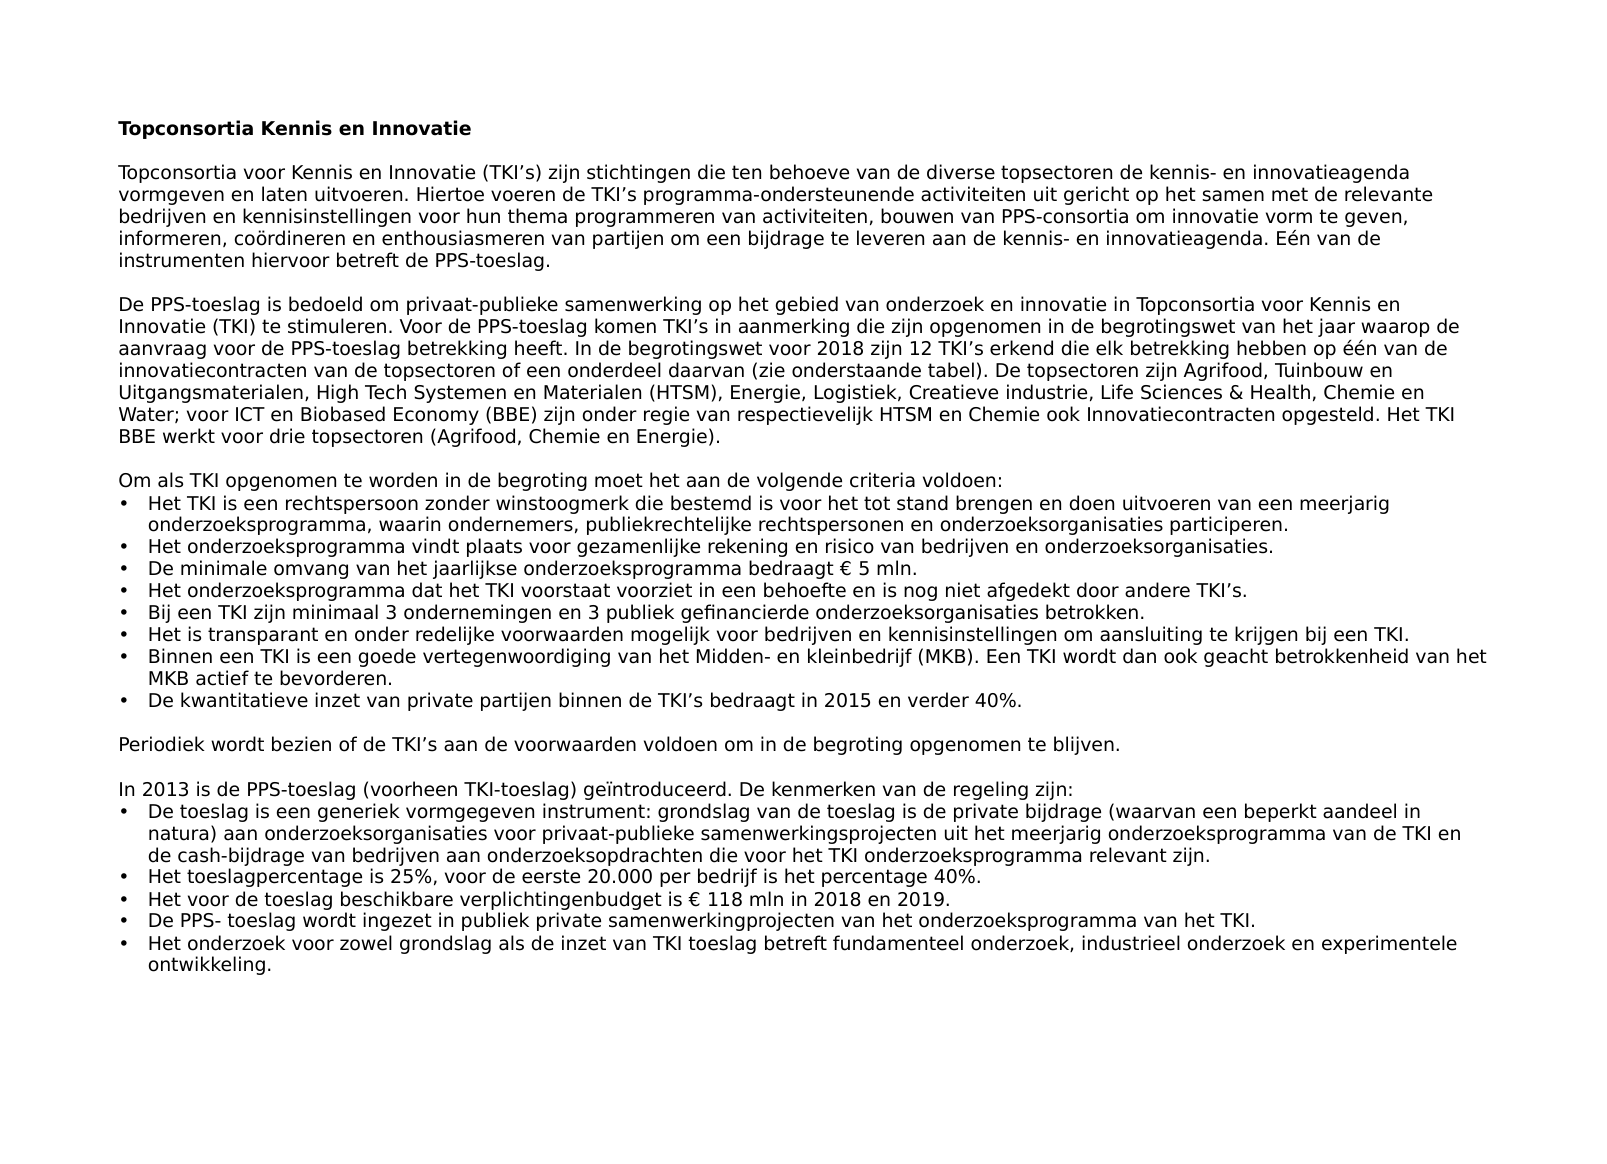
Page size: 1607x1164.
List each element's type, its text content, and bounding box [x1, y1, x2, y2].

text • De kwantitatieve inzet van private partijen binnen de TKI’s bedraagt in 2015 en verder 40%. [118, 690, 1488, 712]
text • Het onderzoek voor zowel grondslag als de inzet van TKI toeslag betreft fundamenteel onderzoek, industrieel onderzoek en experimentele ontwikkeling. [118, 932, 1488, 976]
text • De toeslag is een generiek vormgegeven instrument: grondslag van de toeslag is de private bijdrage (waarvan een beperkt aandeel in natura) aan onderzoeksorganisaties voor privaat-publieke samenwerkingsprojecten uit het meerjarig onderzoeksprogramma van de TKI en de cash-bijdrage van bedrijven aan onderzoeksopdrachten die voor het TKI onderzoeksprogramma relevant zijn. [118, 801, 1488, 866]
text • Het TKI is een rechtspersoon zonder winstoogmerk die bestemd is voor het tot stand brengen en doen uitvoeren van een meerjarig onderzoeksprogramma, waarin ondernemers, publiekrechtelijke rechtspersonen en onderzoeksorganisaties participeren. [118, 492, 1488, 536]
text • Bij een TKI zijn minimaal 3 ondernemingen en 3 publiek gefinancierde onderzoeksorganisaties betrokken. [118, 602, 1488, 624]
text De PPS-toeslag is bedoeld om privaat-publieke samenwerking op het gebied van onderzoek en innovatie in Topconsortia voor Kennis en Innovatie (TKI) te stimuleren. Voor de PPS-toeslag komen TKI’s in aanmerking die zijn opgenomen in de begrotingswet van het jaar waarop de aanvraag voor de PPS-toeslag betrekking heeft. In de begrotingswet voor 2018 zijn 12 TKI’s erkend die elk betrekking hebben op één van de innovatiecontracten van de topsectoren of een onderdeel daarvan (zie onderstaande tabel). De topsectoren zijn Agrifood, Tuinbouw en Uitgangsmaterialen, High Tech Systemen en Materialen (HTSM), Energie, Logistiek, Creatieve industrie, Life Sciences & Health, Chemie en Water; voor ICT en Biobased Economy (BBE) zijn onder regie van respectievelijk HTSM en Chemie ook Innovatiecontracten opgesteld. Het TKI BBE werkt voor drie topsectoren (Agrifood, Chemie en Energie). [118, 294, 1488, 448]
text • De minimale omvang van het jaarlijkse onderzoeksprogramma bedraagt € 5 mln. [118, 558, 1488, 580]
text • Het is transparant en onder redelijke voorwaarden mogelijk voor bedrijven en kennisinstellingen om aansluiting te krijgen bij een TKI. [118, 624, 1488, 646]
text • Het onderzoeksprogramma dat het TKI voorstaat voorziet in een behoefte en is nog niet afgedekt door andere TKI’s. [118, 580, 1488, 602]
text Periodiek wordt bezien of de TKI’s aan de voorwaarden voldoen om in de begroting opgenomen te blijven. [118, 734, 1488, 756]
text • Het voor de toeslag beschikbare verplichtingenbudget is € 118 mln in 2018 en 2019. [118, 888, 1488, 910]
text In 2013 is de PPS-toeslag (voorheen TKI-toeslag) geïntroduceerd. De kenmerken van de regeling zijn: [118, 778, 1488, 801]
text • Het toeslagpercentage is 25%, voor de eerste 20.000 per bedrijf is het percentage 40%. [118, 866, 1488, 888]
text Om als TKI opgenomen te worden in de begroting moet het aan de volgende criteria voldoen: [118, 470, 1488, 492]
text • Het onderzoeksprogramma vindt plaats voor gezamenlijke rekening en risico van bedrijven en onderzoeksorganisaties. [118, 536, 1488, 558]
text • Binnen een TKI is een goede vertegenwoordiging van het Midden- en kleinbedrijf (MKB). Een TKI wordt dan ook geacht betrokkenheid van het MKB actief te bevorderen. [118, 646, 1488, 690]
subtitle Topconsortia Kennis en Innovatie [118, 118, 1488, 140]
text • De PPS- toeslag wordt ingezet in publiek private samenwerkingprojecten van het onderzoeksprogramma van het TKI. [118, 910, 1488, 932]
text Topconsortia voor Kennis en Innovatie (TKI’s) zijn stichtingen die ten behoeve van de diverse topsectoren de kennis- en innovatieagenda vormgeven en laten uitvoeren. Hiertoe voeren de TKI’s programma-ondersteunende activiteiten uit gericht op het samen met de relevante bedrijven en kennisinstellingen voor hun thema programmeren van activiteiten, bouwen van PPS-consortia om innovatie vorm te geven, informeren, coördineren en enthousiasmeren van partijen om een bijdrage te leveren aan de kennis- en innovatieagenda. Eén van de instrumenten hiervoor betreft de PPS-toeslag. [118, 162, 1488, 272]
